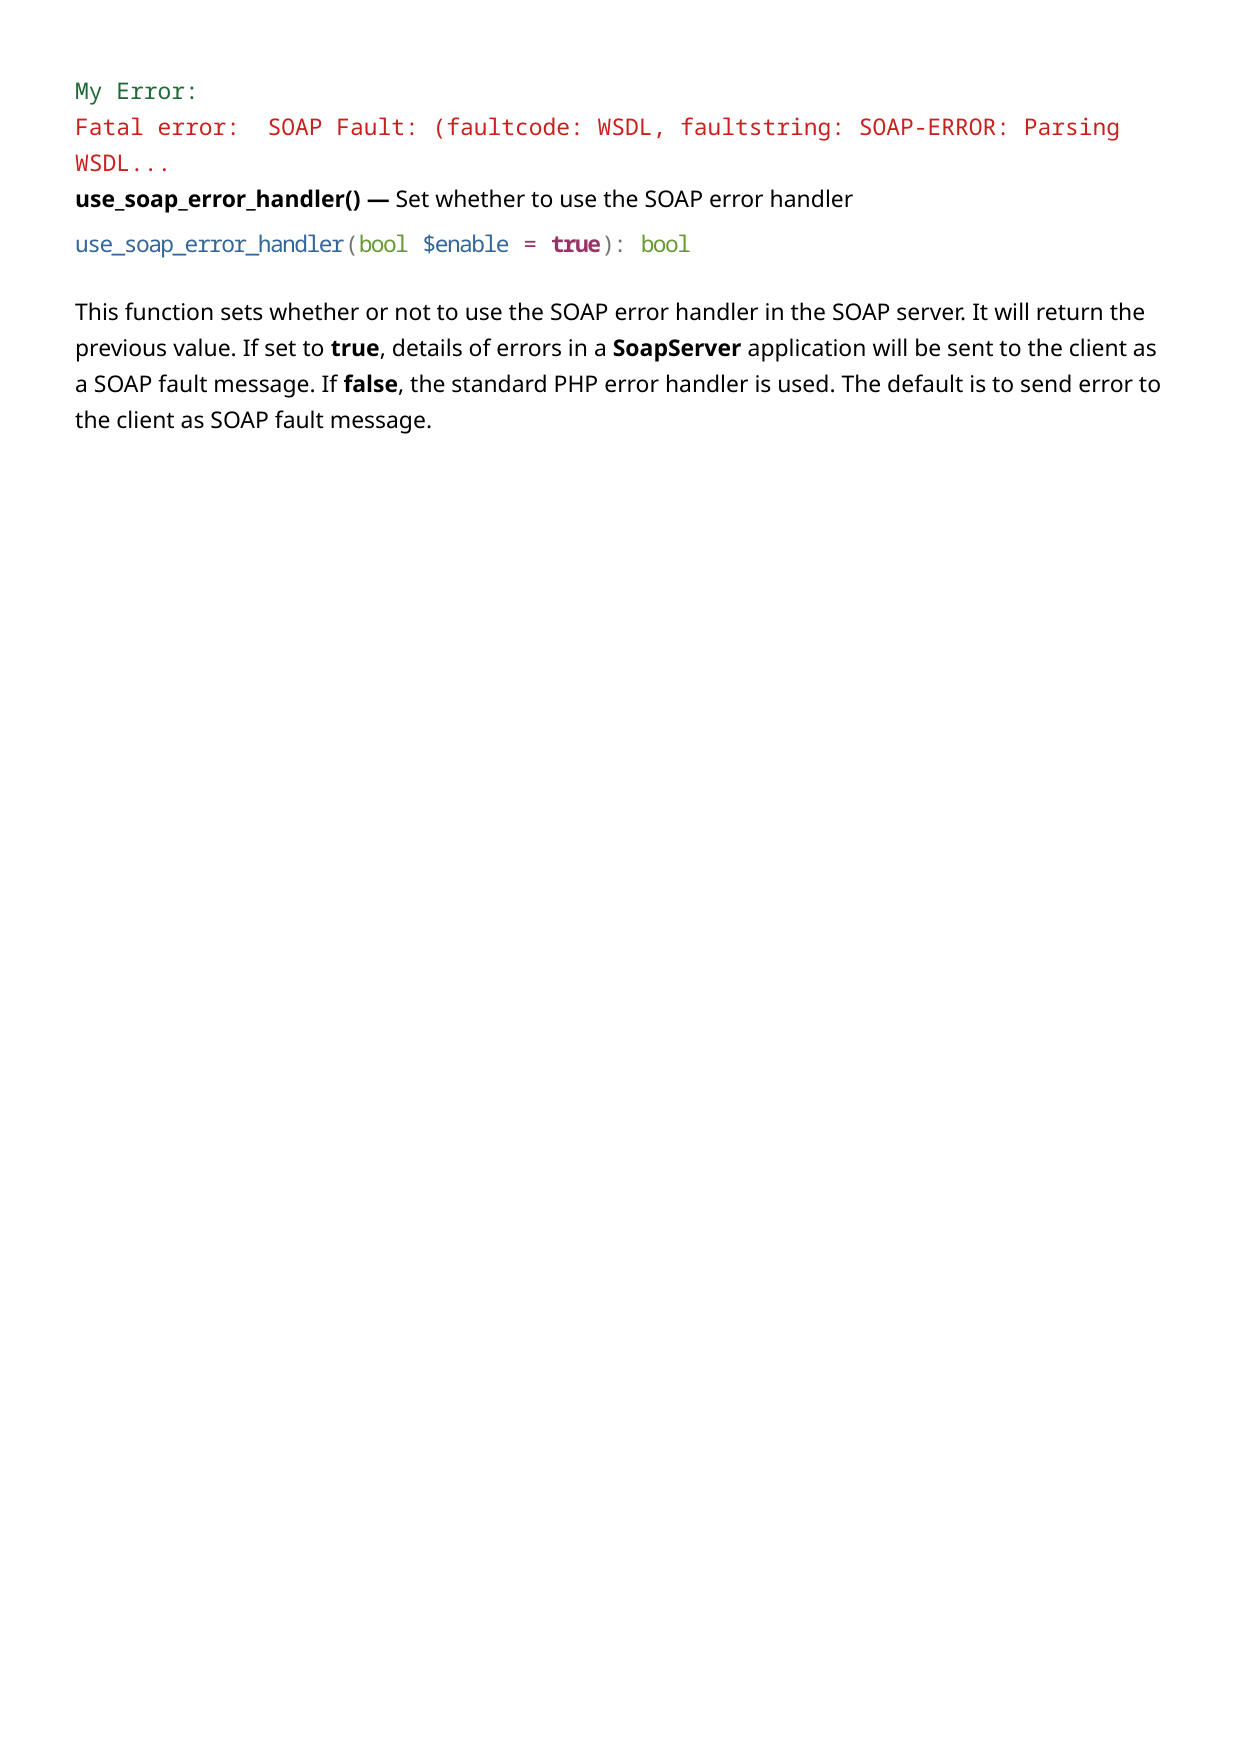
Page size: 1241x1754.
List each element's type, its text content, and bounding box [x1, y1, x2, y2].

text use_soap_error_handler(bool $enable = true): bool [75, 228, 1166, 259]
text My Error: [75, 75, 1166, 106]
text use_soap_error_handler() — Set whether to use the SOAP error handler [75, 183, 1166, 214]
text Fatal error: SOAP Fault: (faultcode: WSDL, faultstring: SOAP-ERROR: Parsing WSDL... [75, 111, 1166, 178]
text This function sets whether or not to use the SOAP error handler in the SOAP server. It will return the previous value. If set to true, details of errors in a SoapServer application will be sent to the client as a SOAP fault message. If false, the standard PHP error handler is used. The default is to send error to the client as SOAP fault message. [75, 296, 1166, 435]
